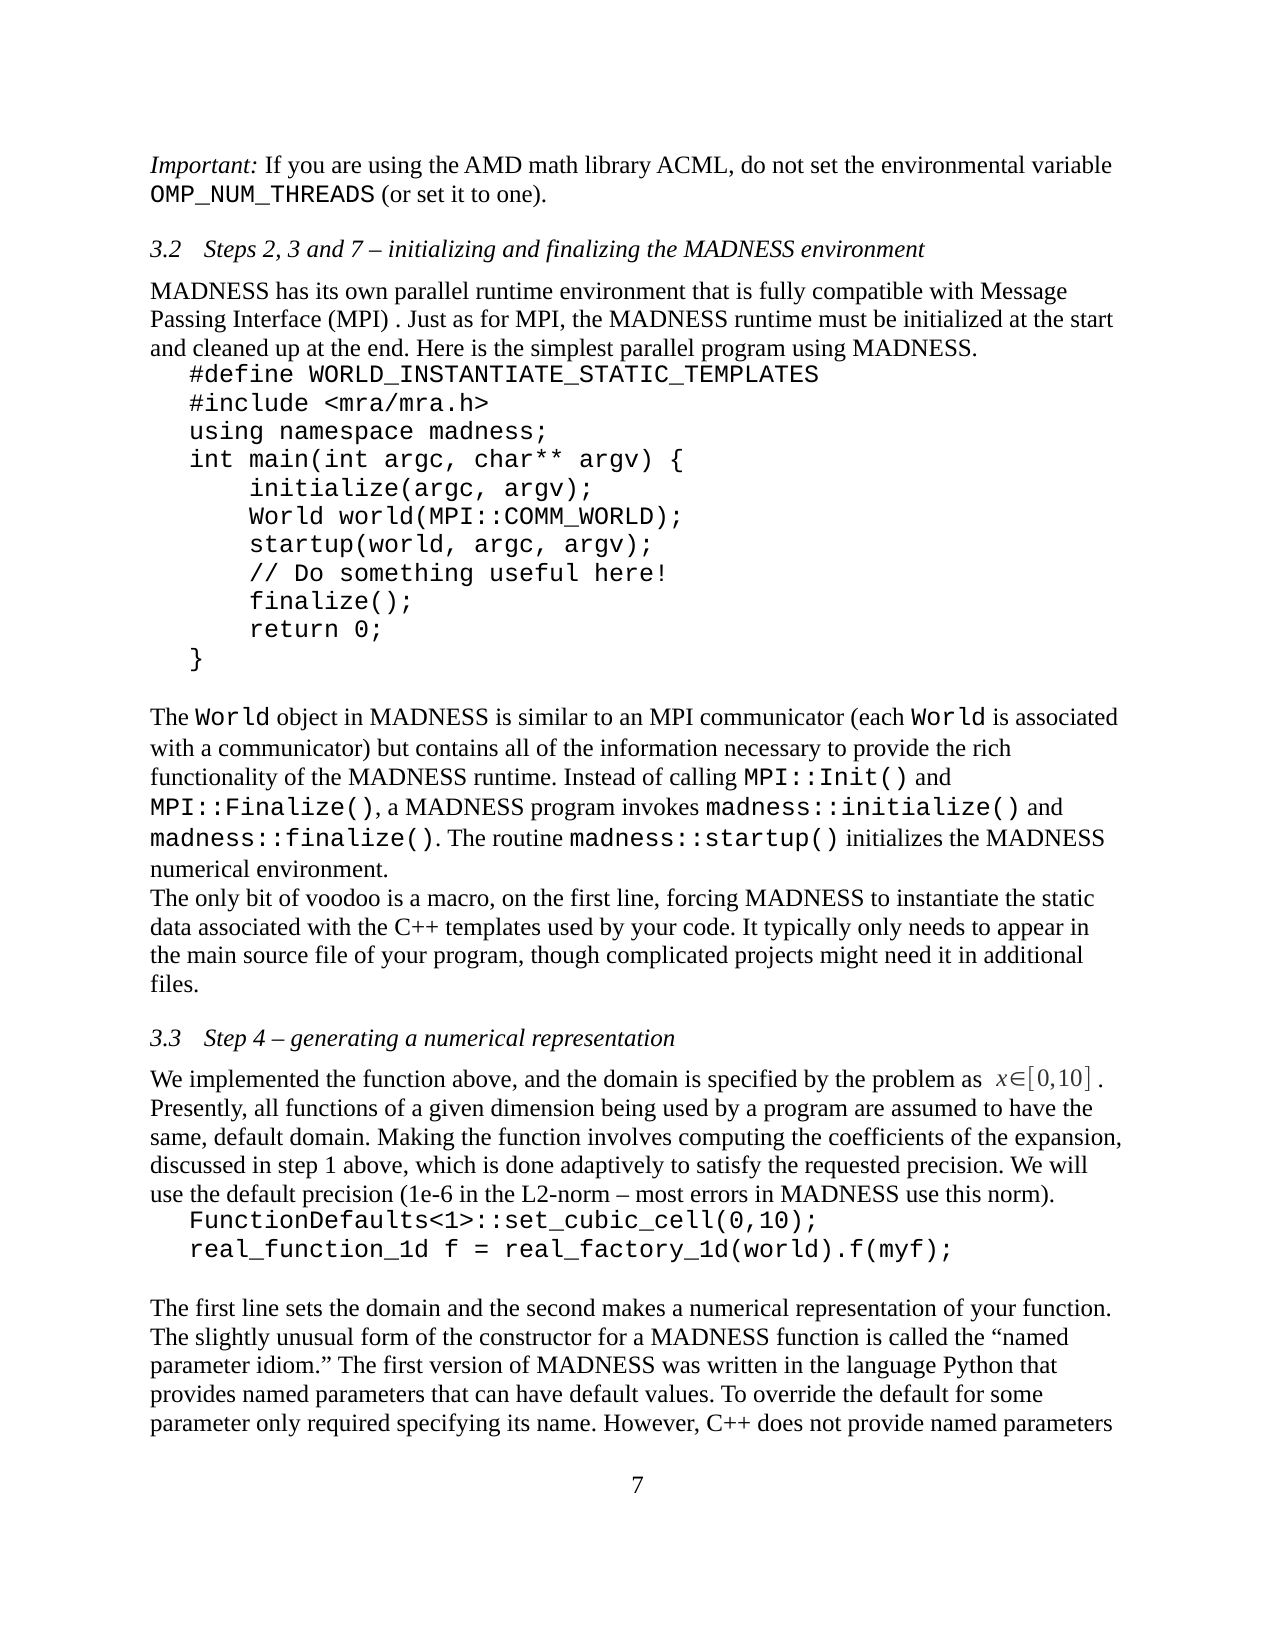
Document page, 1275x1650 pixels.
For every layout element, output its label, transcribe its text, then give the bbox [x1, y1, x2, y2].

text MADNESS has its own parallel runtime environment that is fully compatible with Message Passing Interface (MPI) . Just as for MPI, the MADNESS runtime must be initialized at the start and cleaned up at the end. Here is the simplest parallel program using MADNESS. [150, 276, 1125, 362]
text The World object in MADNESS is similar to an MPI communicator (each World is associated with a communicator) but contains all of the information necessary to provide the rich functionality of the MADNESS runtime. Instead of calling MPI::Init() and MPI::Finalize(), a MADNESS program invokes madness::initialize() and madness::finalize(). The routine madness::startup() initializes the MADNESS numerical environment. [150, 702, 1125, 883]
subtitle Step 4 – generating a numerical representation [150, 1023, 1125, 1052]
text using namespace madness; [189, 419, 1125, 447]
text #include <mra/mra.h> [189, 390, 1125, 419]
text The only bit of voodoo is a macro, on the first line, forcing MADNESS to instantiate the static data associated with the C++ templates used by your code. It typically only needs to appear in the main source file of your program, though complicated projects might need it in additional files. [150, 883, 1125, 998]
text return 0; [189, 617, 1125, 645]
text FunctionDefaults<1>::set_cubic_cell(0,10); [189, 1208, 1125, 1236]
text World world(MPI::COMM_WORLD); [189, 504, 1125, 532]
text Important: If you are using the AMD math library ACML, do not set the environmental variable OMP_NUM_THREADS (or set it to one). [150, 150, 1125, 209]
text The first line sets the domain and the second makes a numerical representation of your function. The slightly unusual form of the constructor for a MADNESS function is called the “named parameter idiom.” The first version of MADNESS was written in the language Python that provides named parameters that can have default values. To override the default for some parameter only required specifying its name. However, C++ does not provide named parameters [150, 1293, 1125, 1437]
text real_function_1d f = real_factory_1d(world).f(myf); [189, 1236, 1125, 1264]
text startup(world, argc, argv); [189, 532, 1125, 560]
text initialize(argc, argv); [189, 475, 1125, 504]
text // Do something useful here! [189, 560, 1125, 589]
text #define WORLD_INSTANTIATE_STATIC_TEMPLATES [189, 362, 1125, 390]
text int main(int argc, char** argv) { [189, 447, 1125, 475]
text We implemented the function above, and the domain is specified by the problem as . Presently, all functions of a given dimension being used by a program are assumed to have the same, default domain. Making the function involves computing the coefficients of the expansion, discussed in step 1 above, which is done adaptively to satisfy the requested precision. We will use the default precision (1e-6 in the L2-norm – most errors in MADNESS use this norm). [150, 1064, 1125, 1208]
subtitle Steps 2, 3 and 7 – initializing and finalizing the MADNESS environment [150, 234, 1125, 263]
text finalize(); [189, 589, 1125, 617]
text } [189, 645, 1125, 674]
